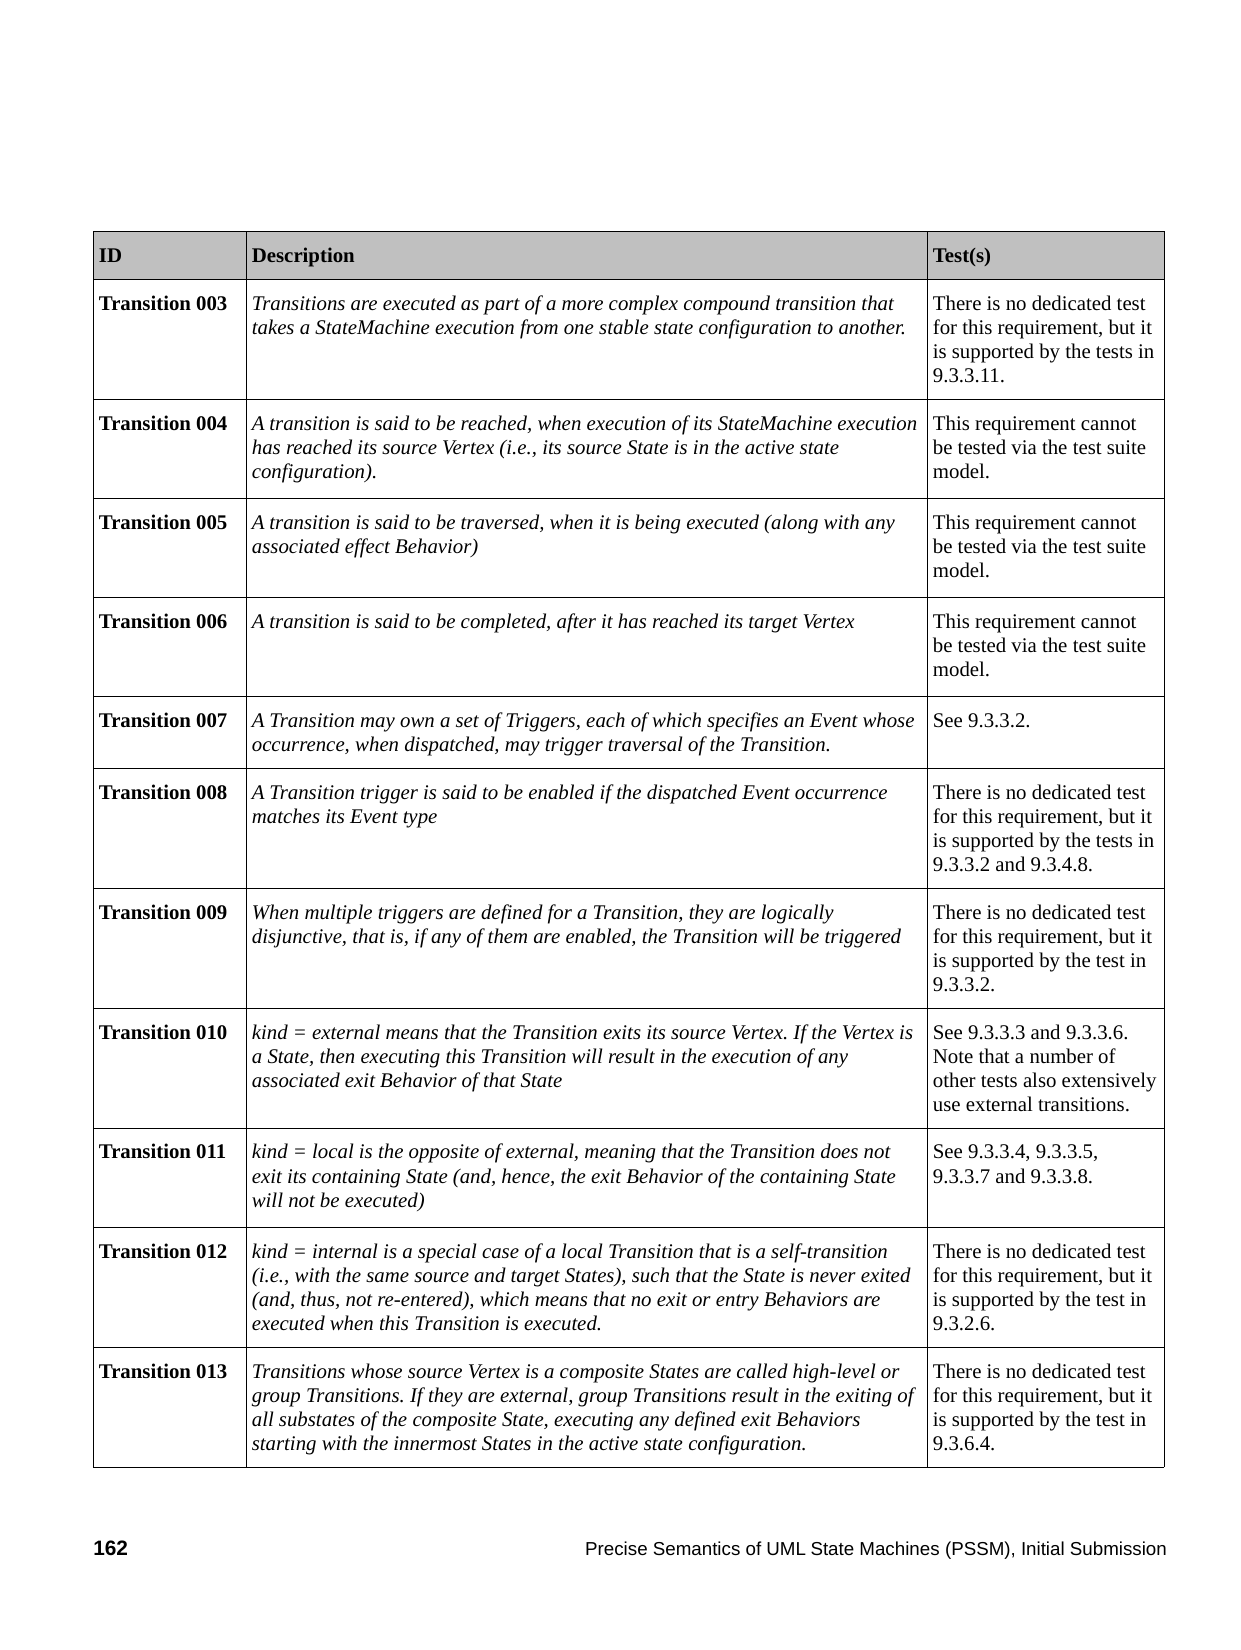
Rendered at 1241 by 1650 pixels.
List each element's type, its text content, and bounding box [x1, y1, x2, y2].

table_cell There is no dedicated test for this requirement, but it is supported by the test in 9.3.2.6. [928, 1228, 1164, 1347]
table_cell Transitions are executed as part of a more complex compound transition that takes a StateMachine execution from one stable state configuration to another. [247, 280, 927, 399]
table_cell kind = internal is a special case of a local Transition that is a self-transition (i.e., with the same source and target States), such that the State is never exited (and, thus, not re-entered), which means that no exit or entry Behaviors are executed when this Transition is executed. [247, 1228, 927, 1347]
table_cell This requirement cannot be tested via the test suite model. [928, 499, 1164, 597]
table_cell Transition 008 [94, 769, 246, 888]
table_cell A transition is said to be completed, after it has reached its target Vertex [247, 598, 927, 696]
table_cell Transition 005 [94, 499, 246, 597]
table_cell kind = external means that the Transition exits its source Vertex. If the Vertex is a State, then executing this Transition will result in the execution of any associated exit Behavior of that State [247, 1009, 927, 1128]
table_header Test(s) [928, 232, 1164, 279]
table_cell This requirement cannot be tested via the test suite model. [928, 400, 1164, 498]
table_cell There is no dedicated test for this requirement, but it is supported by the tests in 9.3.3.11. [928, 280, 1164, 399]
table_cell A Transition may own a set of Triggers, each of which specifies an Event whose occurrence, when dispatched, may trigger traversal of the Transition. [247, 697, 927, 768]
table_cell Transition 007 [94, 697, 246, 768]
table_cell When multiple triggers are defined for a Transition, they are logically disjunctive, that is, if any of them are enabled, the Transition will be triggered [247, 889, 927, 1008]
table_cell A Transition trigger is said to be enabled if the dispatched Event occurrence matches its Event type [247, 769, 927, 888]
table_cell Transition 009 [94, 889, 246, 1008]
table_cell A transition is said to be reached, when execution of its StateMachine execution has reached its source Vertex (i.e., its source State is in the active state configuration). [247, 400, 927, 498]
table_cell Transition 012 [94, 1228, 246, 1347]
table_cell This requirement cannot be tested via the test suite model. [928, 598, 1164, 696]
table_cell See 9.3.3.3 and 9.3.3.6. Note that a number of other tests also extensively use external transitions. [928, 1009, 1164, 1128]
table_cell A transition is said to be traversed, when it is being executed (along with any associated effect Behavior) [247, 499, 927, 597]
table_cell Transition 010 [94, 1009, 246, 1128]
table_cell Transition 003 [94, 280, 246, 399]
table_cell Transition 013 [94, 1348, 246, 1467]
table_cell Transition 004 [94, 400, 246, 498]
table_cell Transition 011 [94, 1129, 246, 1227]
table_cell There is no dedicated test for this requirement, but it is supported by the test in 9.3.3.2. [928, 889, 1164, 1008]
table_cell There is no dedicated test for this requirement, but it is supported by the test in 9.3.6.4. [928, 1348, 1164, 1467]
table_cell Transition 006 [94, 598, 246, 696]
table_cell Transitions whose source Vertex is a composite States are called high-level or group Transitions. If they are external, group Transitions result in the exiting of all substates of the composite State, executing any defined exit Behaviors starting with the innermost States in the active state configuration. [247, 1348, 927, 1467]
table_cell See 9.3.3.4, 9.3.3.5, 9.3.3.7 and 9.3.3.8. [928, 1129, 1164, 1227]
table_header ID [94, 232, 246, 279]
table_header Description [247, 232, 927, 279]
table_cell There is no dedicated test for this requirement, but it is supported by the tests in 9.3.3.2 and 9.3.4.8. [928, 769, 1164, 888]
table_cell kind = local is the opposite of external, meaning that the Transition does not exit its containing State (and, hence, the exit Behavior of the containing State will not be executed) [247, 1129, 927, 1227]
table_cell See 9.3.3.2. [928, 697, 1164, 768]
